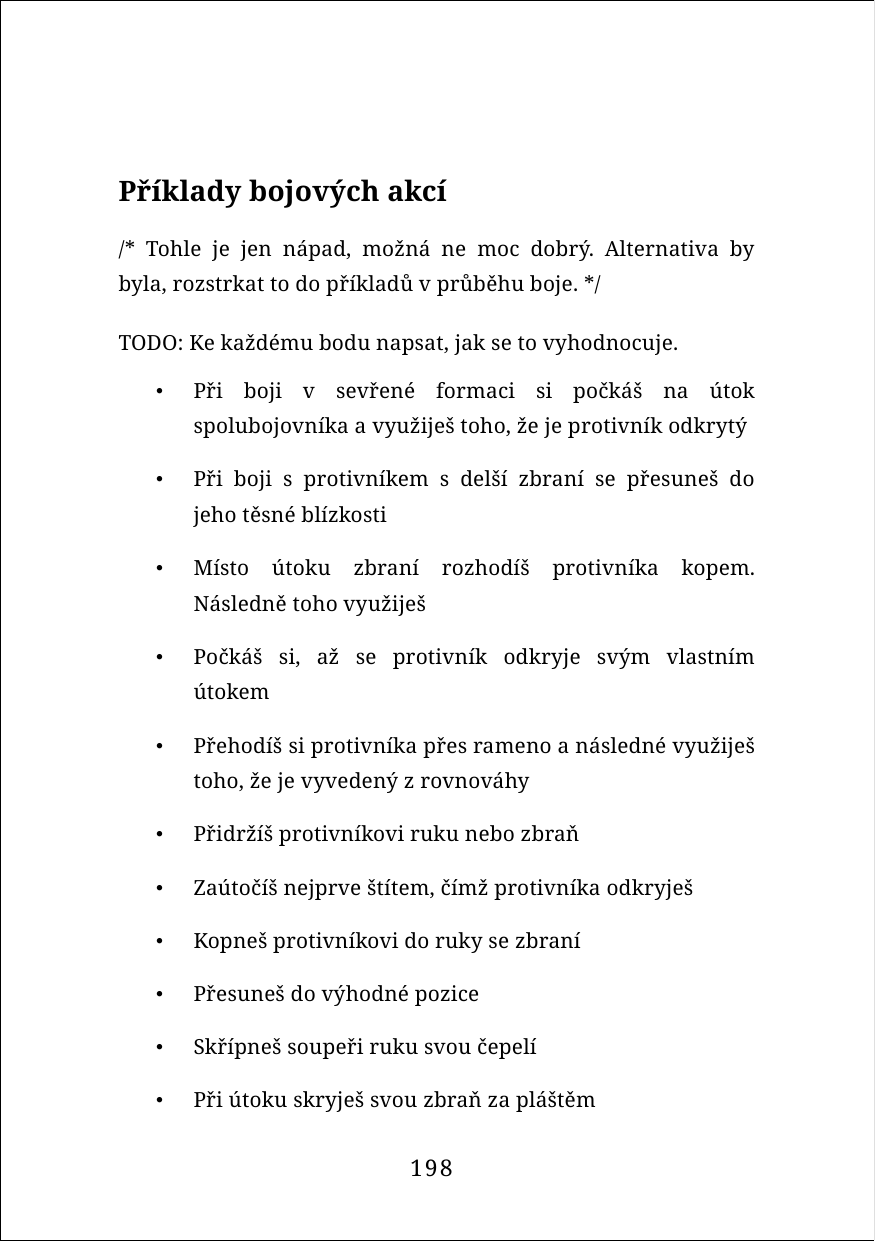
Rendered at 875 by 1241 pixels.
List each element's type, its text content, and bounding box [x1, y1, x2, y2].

text /* Tohle je jen nápad, možná ne moc dobrý. Alternativa by byla, rozstrkat to do příkladů v průběhu boje. */ [118, 234, 756, 298]
list Skřípneš soupeři ruku svou čepelí [156, 1032, 756, 1061]
list Přidržíš protivníkovi ruku nebo zbraň [156, 819, 756, 848]
list Zaútočíš nejprve štítem, čímž protivníka odkryješ [156, 873, 756, 901]
text TODO: Ke každému bodu napsat, jak se to vyhodnocuje. [118, 328, 756, 357]
list Kopneš protivníkovi do ruky se zbraní [156, 926, 756, 954]
list Přehodíš si protivníka přes rameno a následné využiješ toho, že je vyvedený z rovnováhy [156, 731, 756, 795]
subtitle Příklady bojových akcí [118, 172, 756, 210]
list Při boji v sevřené formaci si počkáš na útok spolubojovníka a využiješ toho, že je protivník odkrytý [156, 376, 756, 440]
list Při boji s protivníkem s delší zbraní se přesuneš do jeho těsné blízkosti [156, 464, 756, 528]
list Přesuneš do výhodné pozice [156, 979, 756, 1008]
list Při útoku skryješ svou zbraň za pláštěm [156, 1086, 756, 1114]
list Počkáš si, až se protivník odkryje svým vlastním útokem [156, 642, 756, 706]
list Místo útoku zbraní rozhodíš protivníka kopem. Následně toho využiješ [156, 553, 756, 617]
